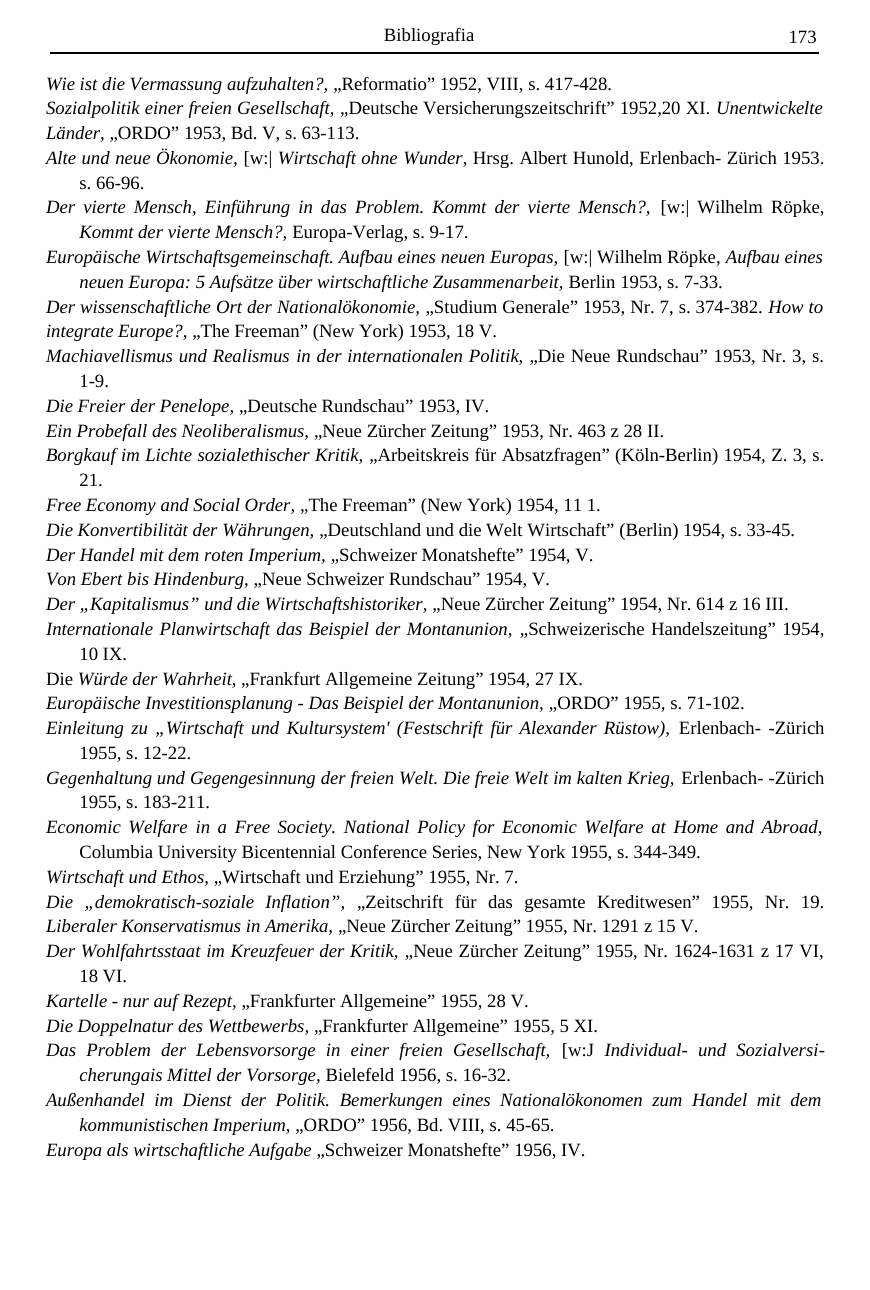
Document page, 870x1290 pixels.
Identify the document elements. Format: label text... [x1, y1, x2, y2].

text Wirtschaft und Ethos, „Wirtschaft und Erziehung” 1955, Nr. 7. [46, 866, 825, 887]
text Das Problem der Lebensvorsorge in einer freien Gesellschaft, [w:J Individual- und Sozialversi­cherungais Mittel der Vorsorge, Bielefeld 1956, s. 16-32. [46, 1039, 825, 1086]
text Der Wohlfahrtsstaat im Kreuzfeuer der Kritik, „Neue Zürcher Zeitung” 1955, Nr. 1624-1631 z 17 VI, 18 VI. [46, 940, 825, 987]
text Außenhandel im Dienst der Politik. Bemerkungen eines Nationalökonomen zum Handel mit dem kommunistischen Imperium, „ORDO” 1956, Bd. VIII, s. 45-65. [46, 1089, 825, 1135]
text Kartelle - nur auf Rezept, „Frankfurter Allgemeine” 1955, 28 V. [46, 990, 825, 1011]
text Die Konvertibilität der Währungen, „Deutschland und die Welt Wirtschaft” (Berlin) 1954, s. 33-45. [46, 519, 825, 540]
text Wie ist die Vermassung aufzuhalten?, „Reformatio” 1952, VIII, s. 417-428. [46, 72, 825, 94]
text Der vierte Mensch, Einführung in das Problem. Kommt der vierte Mensch?, [w:| Wilhelm Röpke, Kommt der vierte Mensch?, Europa-Verlag, s. 9-17. [46, 196, 825, 243]
text Borgkauf im Lichte sozialethischer Kritik, „Arbeitskreis für Absatzfragen” (Köln-Berlin) 1954, Z. 3, s. 21. [46, 444, 825, 491]
text Ein Probefall des Neoliberalismus, „Neue Zürcher Zeitung” 1953, Nr. 463 z 28 II. [46, 419, 825, 441]
text Der wissenschaftliche Ort der Nationalökonomie, „Studium Generale” 1953, Nr. 7, s. 374-382. How to integrate Europe?, „The Freeman” (New York) 1953, 18 V. [46, 296, 825, 342]
text Der Handel mit dem roten Imperium, „Schweizer Monatshefte” 1954, V. [46, 543, 825, 565]
text Free Economy and Social Order, „The Freeman” (New York) 1954, 11 1. [46, 494, 825, 516]
text Gegenhaltung und Gegengesinnung der freien Welt. Die freie Welt im kalten Krieg, Erlenbach- -Zürich 1955, s. 183-211. [46, 767, 825, 813]
text Die Freier der Penelope, „Deutsche Rundschau” 1953, IV. [46, 395, 825, 416]
text Europa als wirtschaftliche Aufgabe „Schweizer Monatshefte” 1956, IV. [46, 1138, 825, 1160]
text Machiavellismus und Realismus in der internationalen Politik, „Die Neue Rundschau” 1953, Nr. 3, s. 1-9. [46, 345, 825, 392]
text Sozialpolitik einer freien Gesellschaft, „Deutsche Versicherungszeitschrift” 1952,20 XI. Unentwickelte Länder, „ORDO” 1953, Bd. V, s. 63-113. [46, 97, 825, 144]
text Einleitung zu „Wirtschaft und Kultursystem' (Festschrift für Alexander Rüstow), Erlenbach- -Zürich 1955, s. 12-22. [46, 717, 825, 763]
text Von Ebert bis Hindenburg, „Neue Schweizer Rundschau” 1954, V. [46, 568, 825, 590]
text Alte und neue Ökonomie, [w:| Wirtschaft ohne Wunder, Hrsg. Albert Hunold, Erlenbach- Zürich 1953. s. 66-96. [46, 147, 825, 193]
text Die Würde der Wahrheit, „Frankfurt Allgemeine Zeitung” 1954, 27 IX. [46, 667, 825, 689]
text Der „Kapitalismus” und die Wirtschaftshistoriker, „Neue Zürcher Zeitung” 1954, Nr. 614 z 16 III. [46, 593, 825, 615]
text Die Doppelnatur des Wettbewerbs, „Frankfurter Allgemeine” 1955, 5 XI. [46, 1014, 825, 1036]
text Economic Welfare in a Free Society. National Policy for Economic Welfare at Home and Abroad, Columbia University Bicentennial Conference Series, New York 1955, s. 344-349. [46, 816, 825, 863]
text Europäische Investitionsplanung - Das Beispiel der Montanunion, „ORDO” 1955, s. 71-102. [46, 692, 825, 714]
text Bibliografia [384, 24, 485, 46]
text Die „demokratisch-soziale Inflation”, „Zeitschrift für das gesamte Kreditwesen” 1955, Nr. 19. Liberaler Konservatismus in Amerika, „Neue Zürcher Zeitung” 1955, Nr. 1291 z 15 V. [46, 891, 825, 937]
text Internationale Planwirtschaft das Beispiel der Montanunion, „Schweizerische Handelszeitung” 1954, 10 IX. [46, 618, 825, 664]
text Europäische Wirtschaftsgemeinschaft. Aufbau eines neuen Europas, [w:| Wilhelm Röpke, Au­fbau eines neuen Europa: 5 Aufsätze über wirtschaftliche Zusammenarbeit, Berlin 1953, s. 7-33. [46, 246, 825, 292]
text 173 [788, 26, 821, 47]
